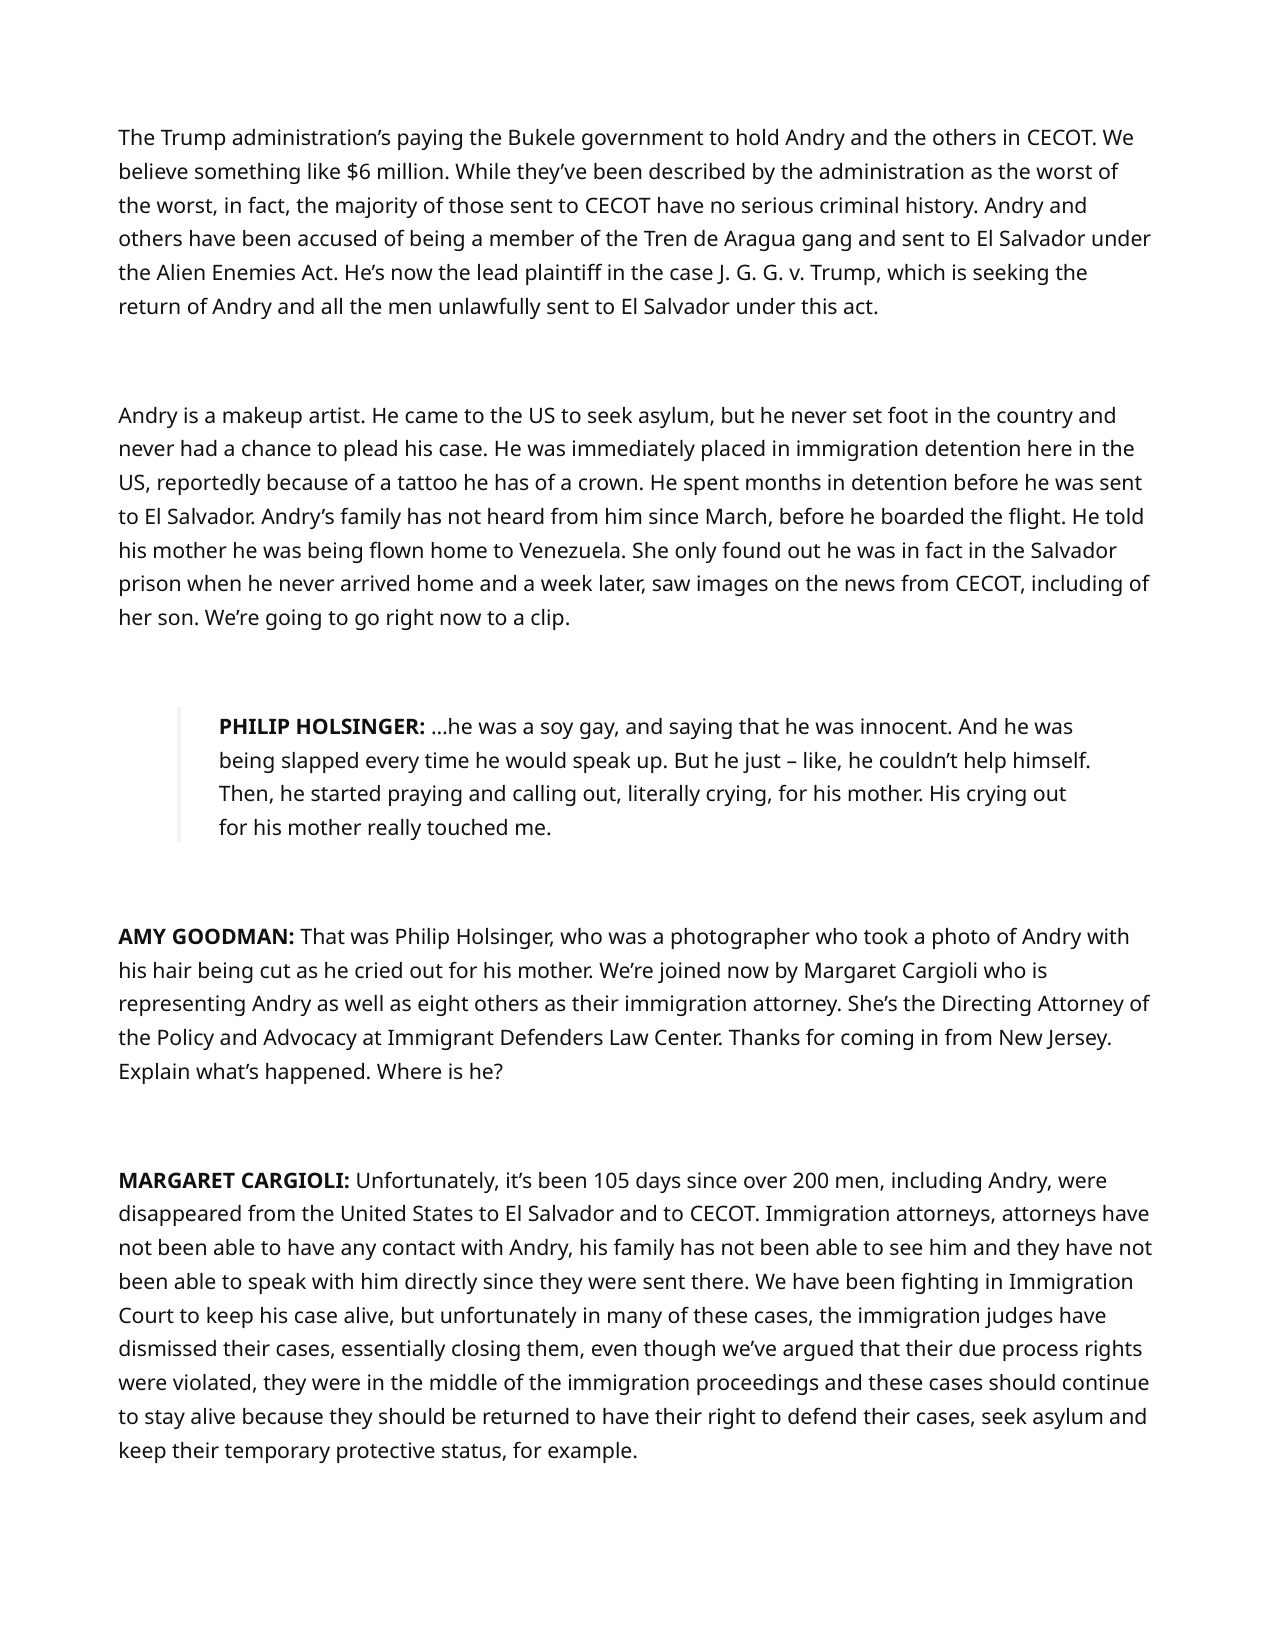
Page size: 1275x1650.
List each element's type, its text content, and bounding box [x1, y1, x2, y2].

text AMY GOODMAN: That was Philip Holsinger, who was a photographer who took a photo of Andry with his hair being cut as he cried out for his mother. We’re joined now by Margaret Cargioli who is representing Andry as well as eight others as their immigration attorney. She’s the Directing Attorney of the Policy and Advocacy at Immigrant Defenders Law Center. Thanks for coming in from New Jersey. Explain what’s happened. Where is he? [118, 917, 1157, 1086]
text MARGARET CARGIOLI: Unfortunately, it’s been 105 days since over 200 men, including Andry, were disappeared from the United States to El Salvador and to CECOT. Immigration attorneys, attorneys have not been able to have any contact with Andry, his family has not been able to see him and they have not been able to speak with him directly since they were sent there. We have been fighting in Immigration Court to keep his case alive, but unfortunately in many of these cases, the immigration judges have dismissed their cases, essentially closing them, even though we’ve argued that their due process rights were violated, they were in the middle of the immigration proceedings and these cases should continue to stay alive because they should be returned to have their right to defend their cases, seek asylum and keep their temporary protective status, for example. [118, 1161, 1157, 1464]
text The Trump administration’s paying the Bukele government to hold Andry and the others in CECOT. We believe something like $6 million. While they’ve been described by the administration as the worst of the worst, in fact, the majority of those sent to CECOT have no serious criminal history. Andry and others have been accused of being a member of the Tren de Aragua gang and sent to El Salvador under the Alien Enemies Act. He’s now the lead plaintiff in the case J. G. G. v. Trump, which is seeking the return of Andry and all the men unlawfully sent to El Salvador under this act. [118, 118, 1157, 321]
text Andry is a makeup artist. He came to the US to seek asylum, but he never set foot in the country and never had a chance to plead his case. He was immediately placed in immigration detention here in the US, reportedly because of a tattoo he has of a crown. He spent months in detention before he was sent to El Salvador. Andry’s family has not heard from him since March, before he boarded the flight. He told his mother he was being flown home to Venezuela. She only found out he was in fact in the Salvador prison when he never arrived home and a week later, saw images on the news from CECOT, including of her son. We’re going to go right now to a clip. [118, 396, 1157, 632]
text PHILIP HOLSINGER: …he was a soy gay, and saying that he was innocent. And he was being slapped every time he would speak up. But he just – like, he couldn’t help himself. Then, he started praying and calling out, literally crying, for his mother. His crying out for his mother really touched me. [181, 707, 1098, 842]
